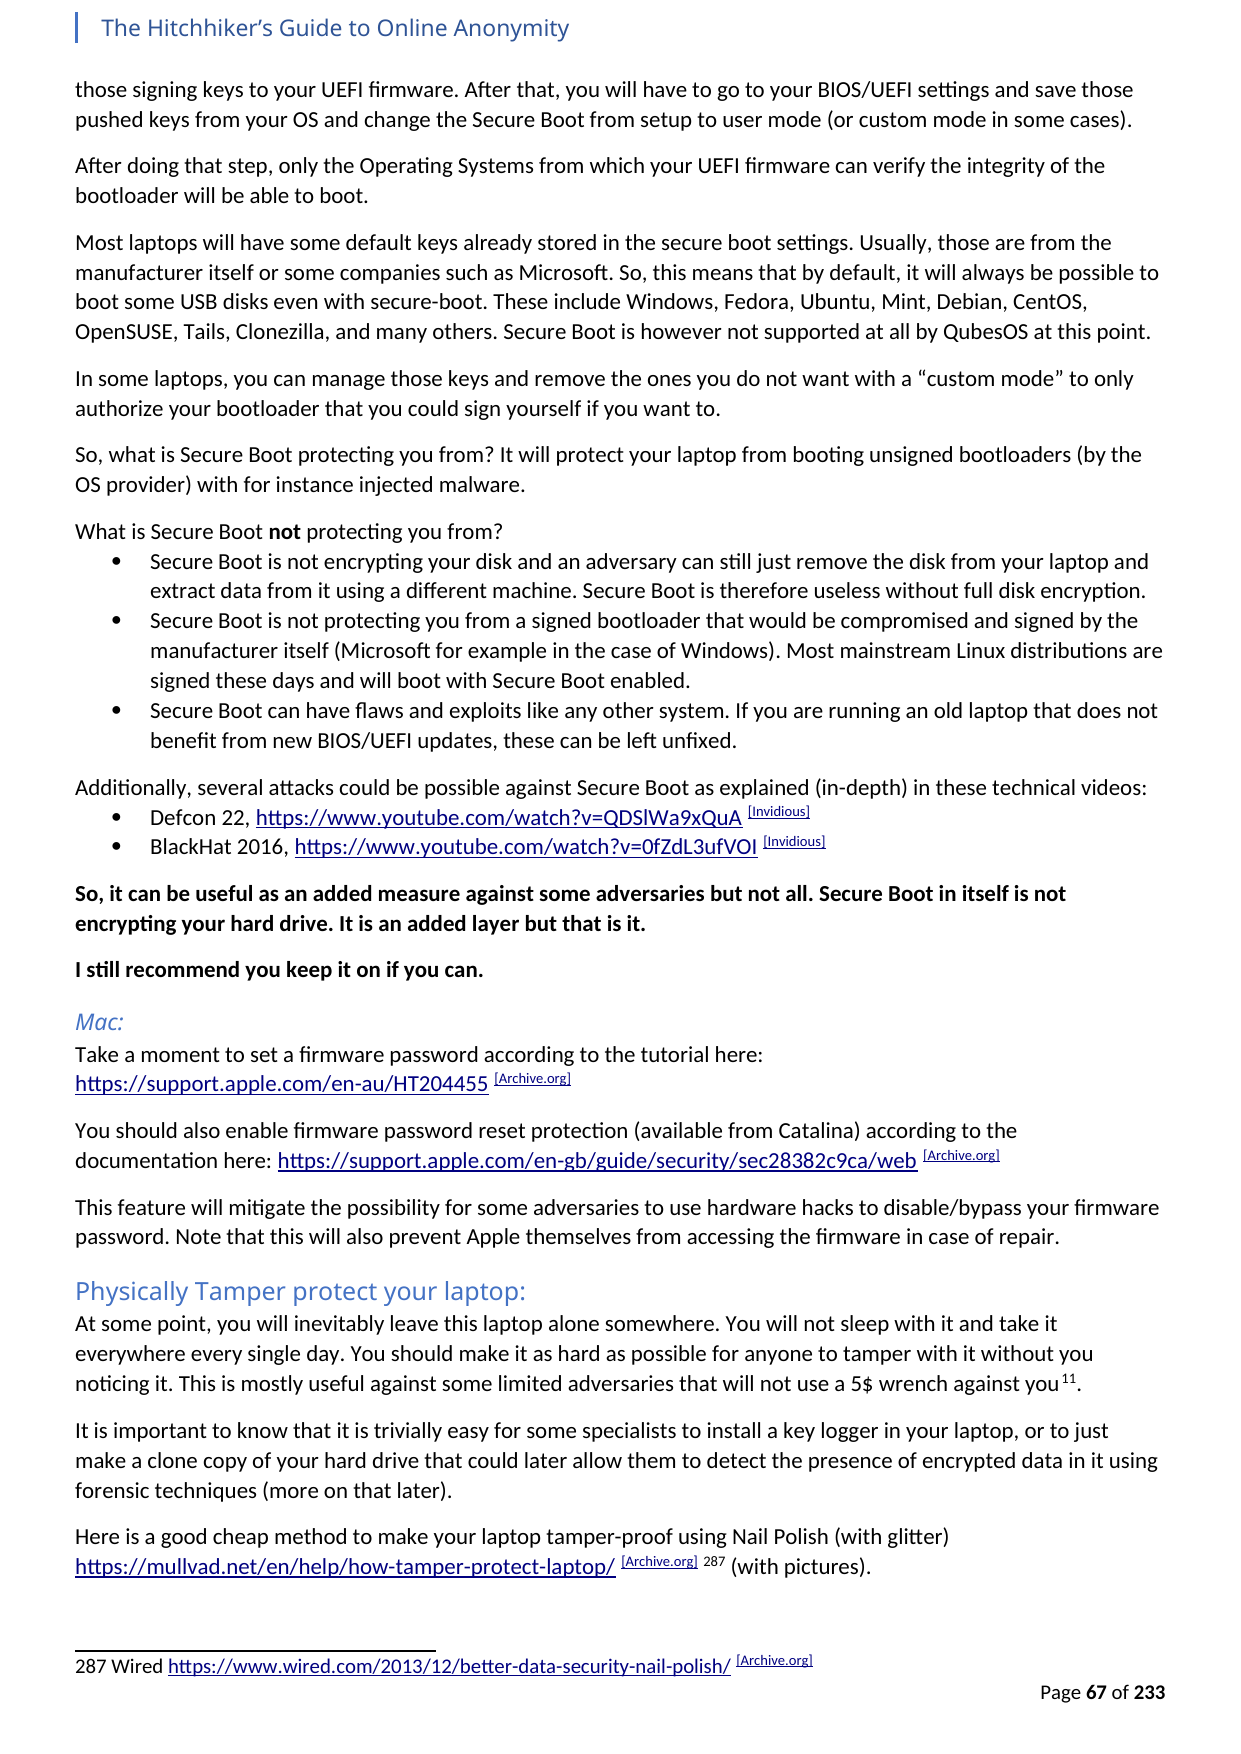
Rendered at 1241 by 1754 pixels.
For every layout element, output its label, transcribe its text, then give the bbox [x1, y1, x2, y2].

list Secure Boot is not encrypting your disk and an adversary can still just remove the disk from your laptop and extract data from it using a different machine. Secure Boot is therefore useless without full disk encryption. [112, 547, 1165, 605]
text those signing keys to your UEFI firmware. After that, you will have to go to your BIOS/UEFI settings and save those pushed keys from your OS and change the Secure Boot from setup to user mode (or custom mode in some cases). [75, 75, 1165, 133]
list BlackHat 2016, https://www.youtube.com/watch?v=0fZdL3ufVOI [Invidious] [112, 832, 1165, 861]
text Wired https://www.wired.com/2013/12/better-data-security-nail-polish/ [Archive.org] [75, 1651, 1165, 1679]
text So, it can be useful as an added measure against some adversaries but not all. Secure Boot in itself is not encrypting your hard drive. It is an added layer but that is it. [75, 879, 1165, 937]
list Defcon 22, https://www.youtube.com/watch?v=QDSlWa9xQuA [Invidious] [112, 803, 1165, 831]
text Here is a good cheap method to make your laptop tamper-proof using Nail Polish (with glitter) https://mullvad.net/en/help/how-tamper-protect-laptop/ [Archive.org] (with pictures). [75, 1522, 1165, 1580]
list Secure Boot can have flaws and exploits like any other system. If you are running an old laptop that does not benefit from new BIOS/UEFI updates, these can be left unfixed. [112, 696, 1165, 754]
text Additionally, several attacks could be possible against Secure Boot as explained (in-depth) in these technical videos: [75, 773, 1165, 801]
text This feature will mitigate the possibility for some adversaries to use hardware hacks to disable/bypass your firmware password. Note that this will also prevent Apple themselves from accessing the firmware in case of repair. [75, 1193, 1165, 1251]
text I still recommend you keep it on if you can. [75, 956, 1165, 983]
text At some point, you will inevitably leave this laptop alone somewhere. You will not sleep with it and take it everywhere every single day. You should make it as hard as possible for anyone to tamper with it without you noticing it. This is mostly useful against some limited adversaries that will not use a 5$ wrench against you11. [75, 1309, 1165, 1397]
text Take a moment to set a firmware password according to the tutorial here: https://support.apple.com/en-au/HT204455 [Archive.org] [75, 1040, 1165, 1098]
list Secure Boot is not protecting you from a signed bootloader that would be compromised and signed by the manufacturer itself (Microsoft for example in the case of Windows). Most mainstream Linux distributions are signed these days and will boot with Secure Boot enabled. [112, 607, 1165, 694]
subtitle Physically Tamper protect your laptop: [75, 1273, 1165, 1307]
subtitle Mac: [75, 1006, 1165, 1037]
text After doing that step, only the Operating Systems from which your UEFI firmware can verify the integrity of the bootloader will be able to boot. [75, 151, 1165, 209]
text Most laptops will have some default keys already stored in the secure boot settings. Usually, those are from the manufacturer itself or some companies such as Microsoft. So, this means that by default, it will always be possible to boot some USB disks even with secure-boot. These include Windows, Fedora, Ubuntu, Mint, Debian, CentOS, OpenSUSE, Tails, Clonezilla, and many others. Secure Boot is however not supported at all by QubesOS at this point. [75, 228, 1165, 345]
text It is important to know that it is trivially easy for some specialists to install a key logger in your laptop, or to just make a clone copy of your hard drive that could later allow them to detect the presence of encrypted data in it using forensic techniques (more on that later). [75, 1416, 1165, 1504]
text What is Secure Boot not protecting you from? [75, 517, 1165, 545]
text In some laptops, you can manage those keys and remove the ones you do not want with a “custom mode” to only authorize your bootloader that you could sign yourself if you want to. [75, 364, 1165, 422]
text You should also enable firmware password reset protection (available from Catalina) according to the documentation here: https://support.apple.com/en-gb/guide/security/sec28382c9ca/web [Archive.org] [75, 1116, 1165, 1174]
text So, what is Secure Boot protecting you from? It will protect your laptop from booting unsigned bootloaders (by the OS provider) with for instance injected malware. [75, 440, 1165, 498]
